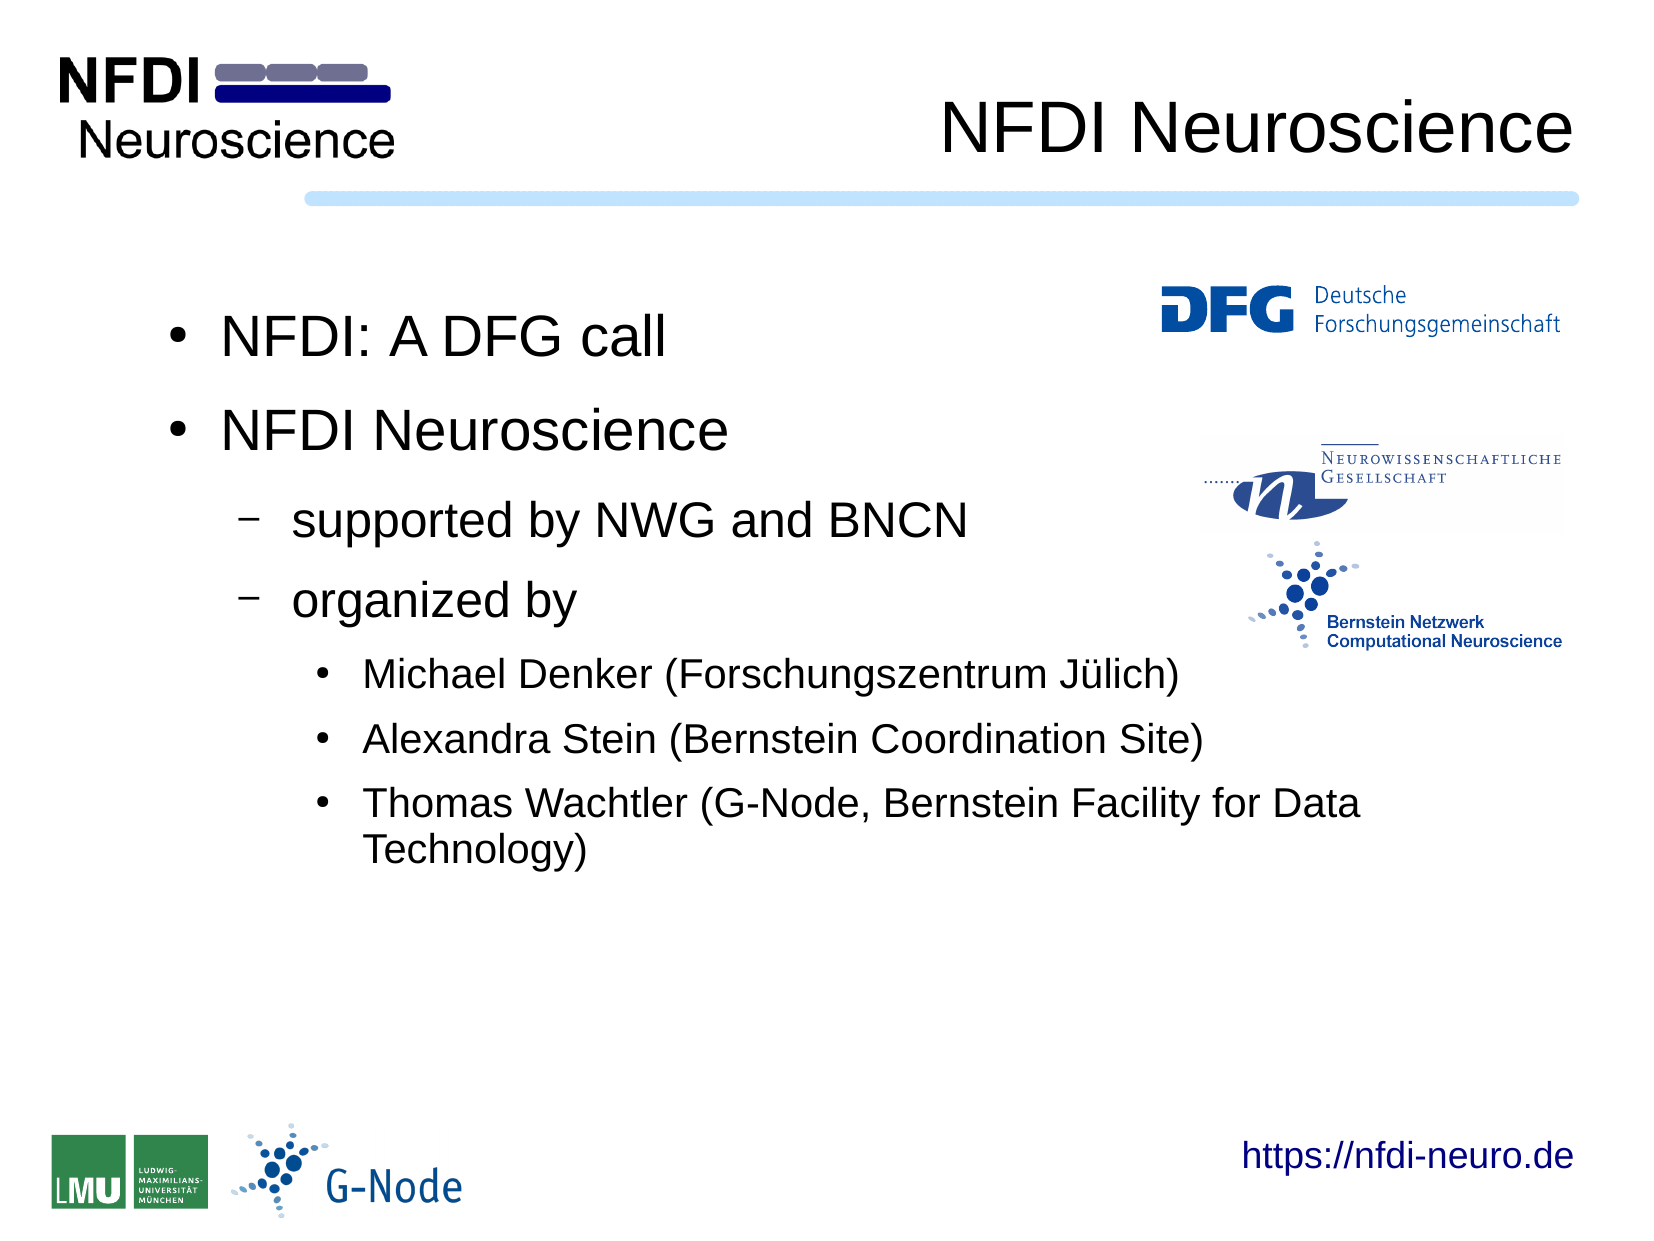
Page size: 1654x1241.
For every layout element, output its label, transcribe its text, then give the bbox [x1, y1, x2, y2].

picture [1161, 285, 1561, 338]
picture [60, 44, 394, 171]
list NFDI: A DFG call NFDI Neuroscience supported by NWG and BNCN organized by Michael Denker (Forschungszentrum Jülich) Alexandra Stein (Bernstein Coordination Site) Thomas Wachtler (G-Node, Bernstein Facility for Data Technology) [150, 303, 1546, 391]
text_box https://nfdi-neuro.de [1226, 1127, 1600, 1185]
picture [230, 1123, 467, 1219]
picture [1200, 434, 1564, 534]
text_box NFDI Neuroscience [87, 30, 1576, 226]
picture [1248, 541, 1562, 654]
